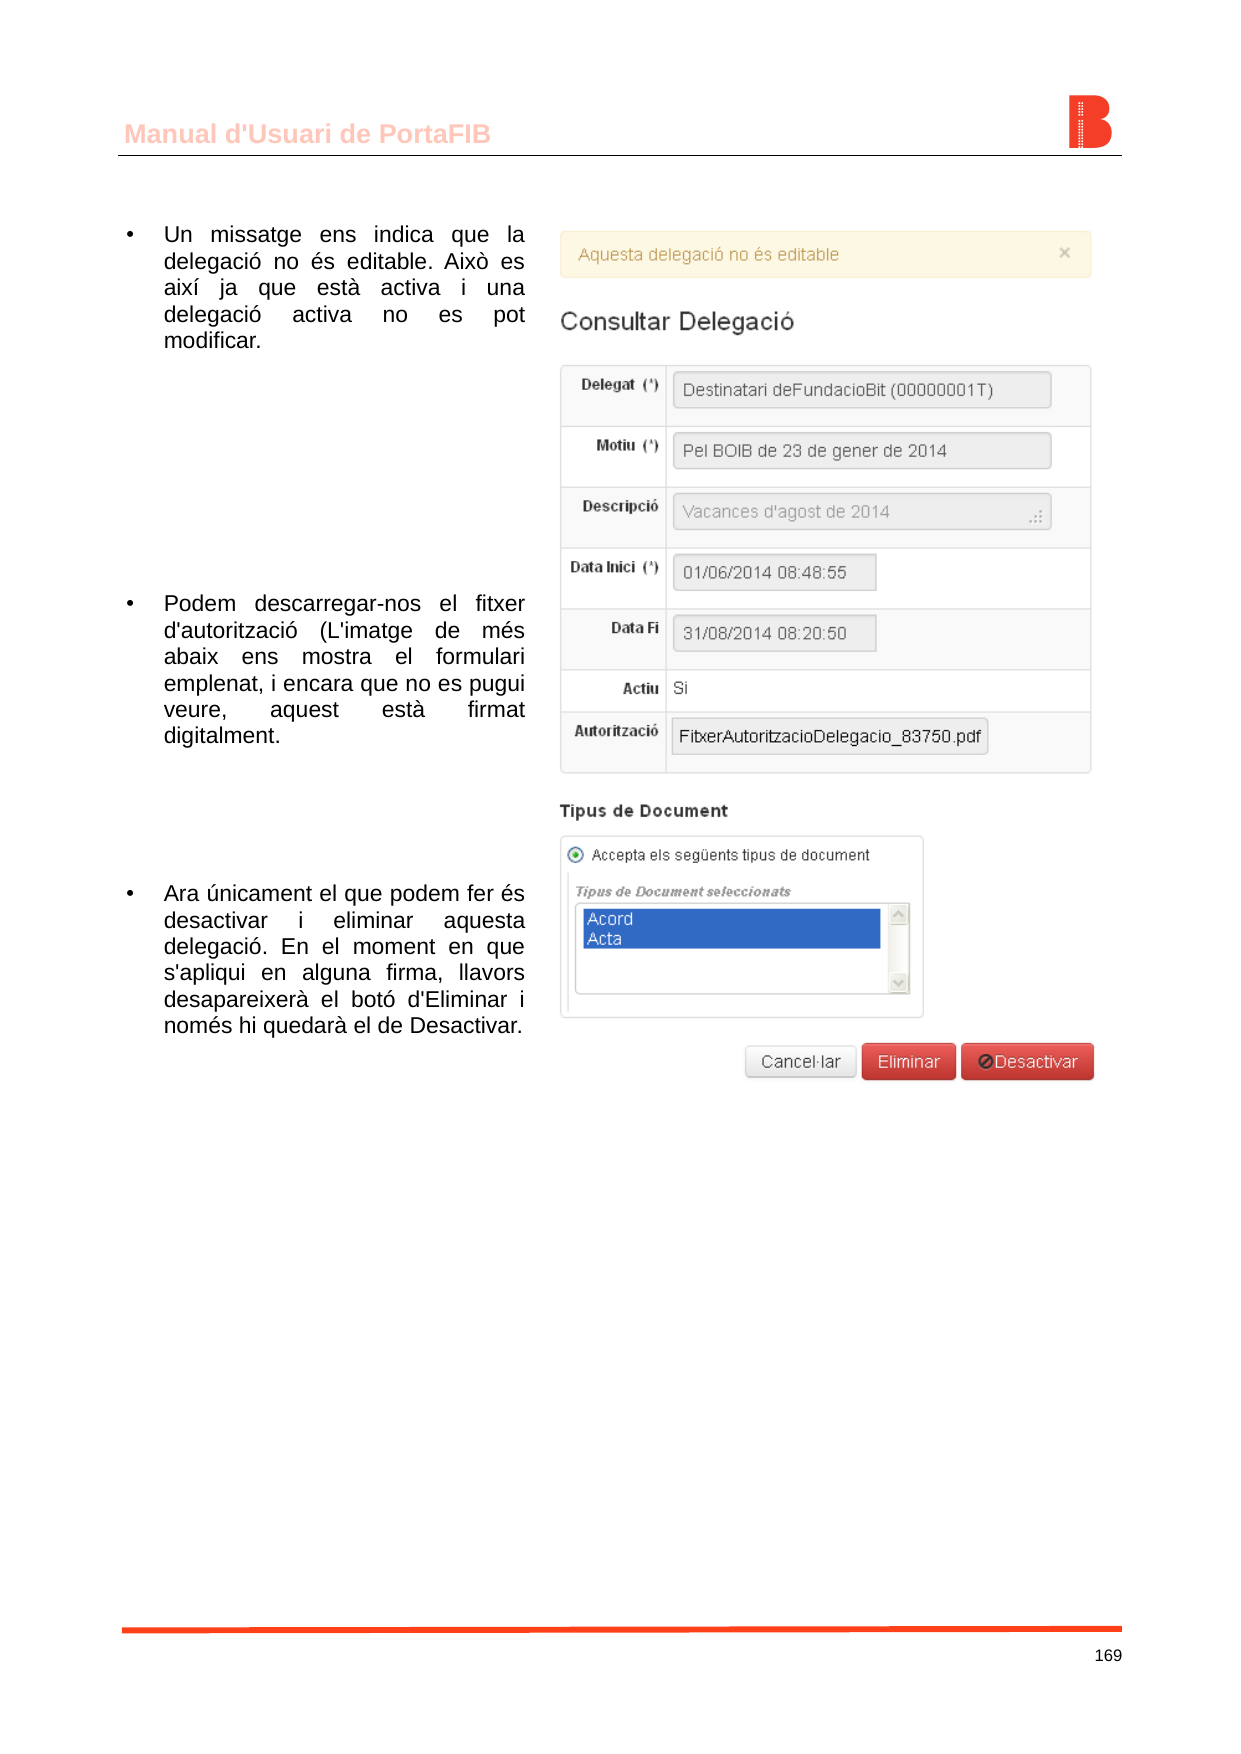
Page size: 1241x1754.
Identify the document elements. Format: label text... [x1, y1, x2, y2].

picture [1063, 94, 1117, 150]
picture [544, 221, 1109, 1089]
table_header [531, 216, 1122, 1097]
table_header Un missatge ens indica que la delegació no és editable. Això es així ja que està activa i una delegació activa no es pot modificar. Podem descarregar-nos el fitxer d'autorització (L'imatge de més abaix ens mostra el formulari emplenat, i encara que no es pugui veure, aquest està firmat digitalment. Ara únicament el que podem fer és desactivar i eliminar aquesta delegació. En el moment en que s'apliqui en alguna firma, llavors desapareixerà el botó d'Eliminar i només hi quedarà el de Desactivar. [118, 216, 531, 1097]
